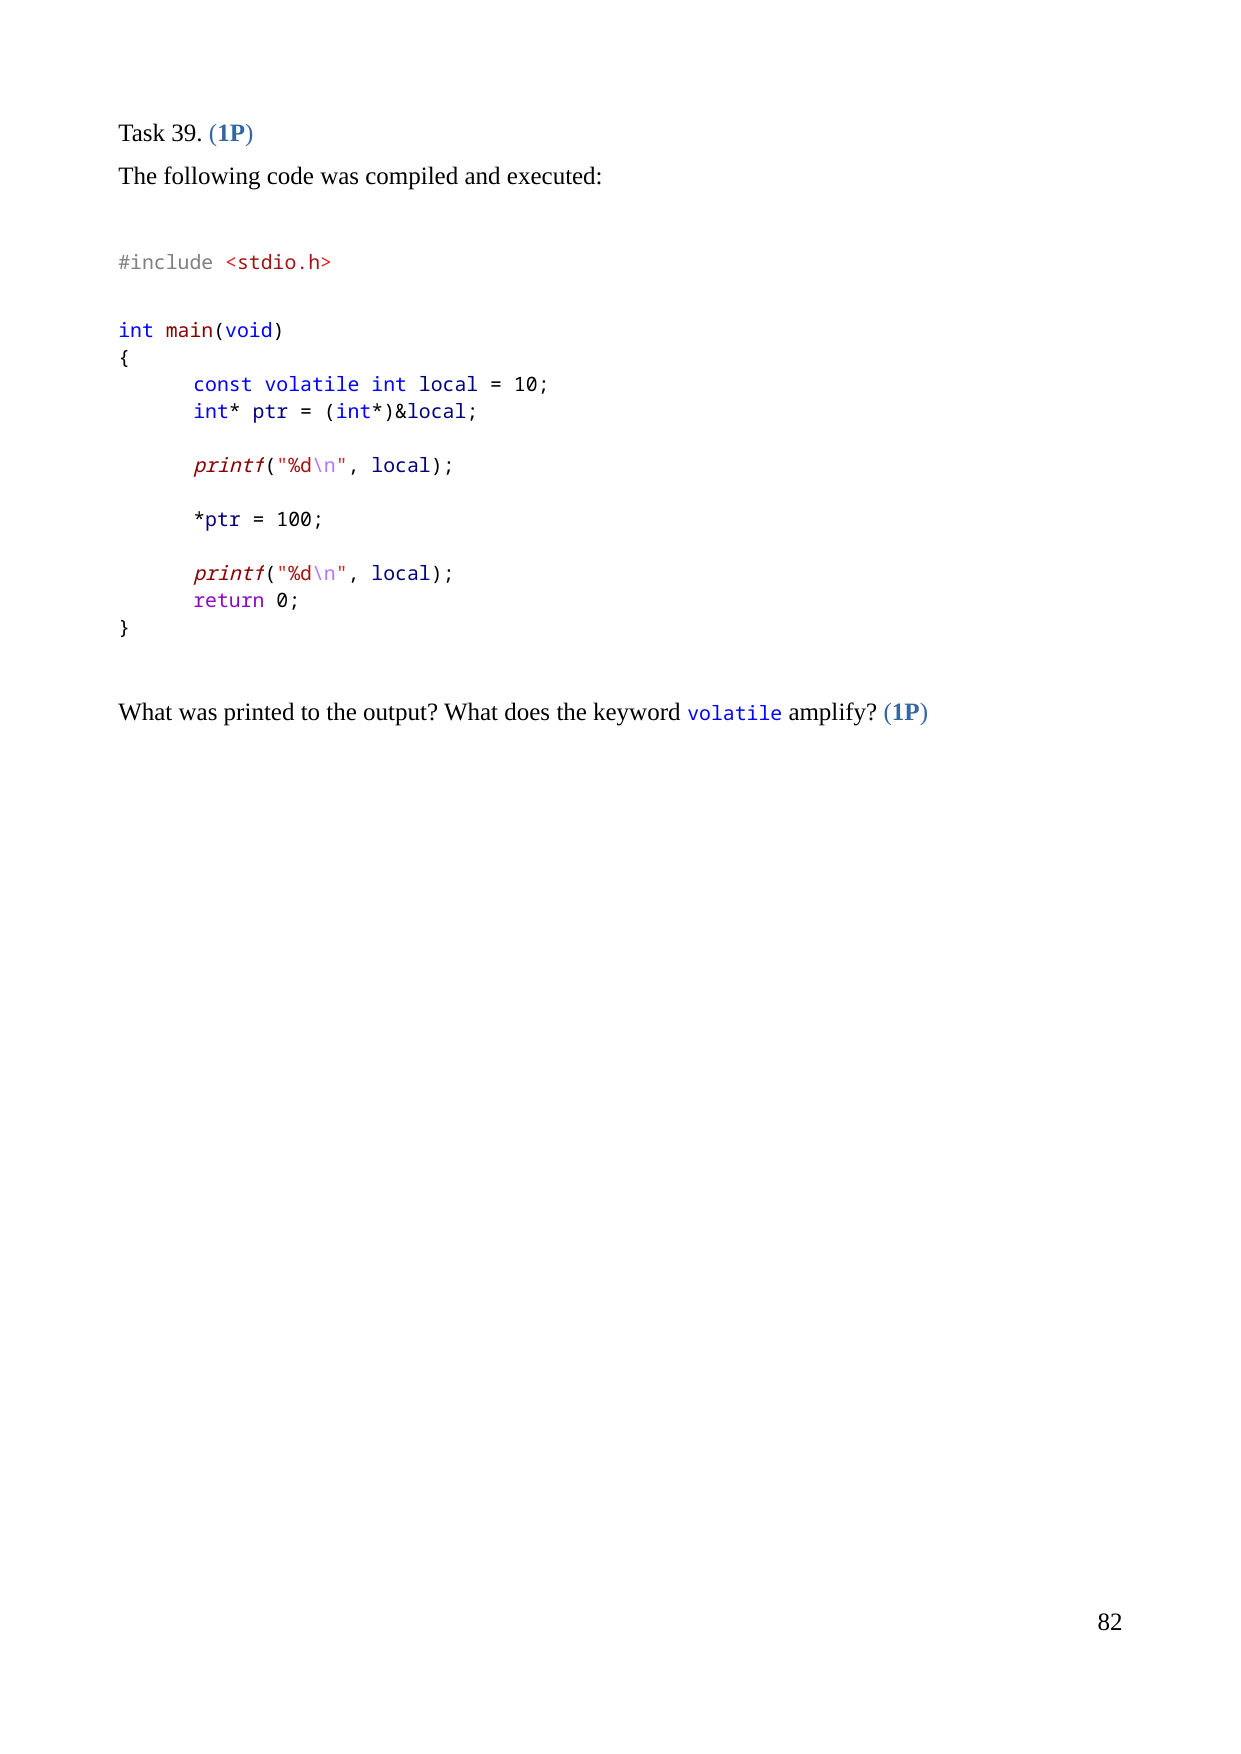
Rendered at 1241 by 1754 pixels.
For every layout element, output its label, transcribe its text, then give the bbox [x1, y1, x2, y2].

text #include <stdio.h> [118, 248, 1122, 275]
text printf("%d\n", local); [118, 452, 1122, 478]
text What was printed to the output? What does the keyword volatile amplify? (1P) [118, 697, 1122, 726]
text { [118, 344, 1122, 371]
text return 0; [118, 586, 1122, 613]
text *ptr = 100; [118, 506, 1122, 532]
text int main(void) [118, 317, 1122, 344]
text The following code was compiled and executed: [118, 161, 1122, 190]
text const volatile int local = 10; [118, 371, 1122, 398]
text Task 39. (1P) [118, 118, 1122, 147]
text printf("%d\n", local); [118, 559, 1122, 586]
text int* ptr = (int*)&local; [118, 398, 1122, 424]
text } [118, 613, 1122, 640]
